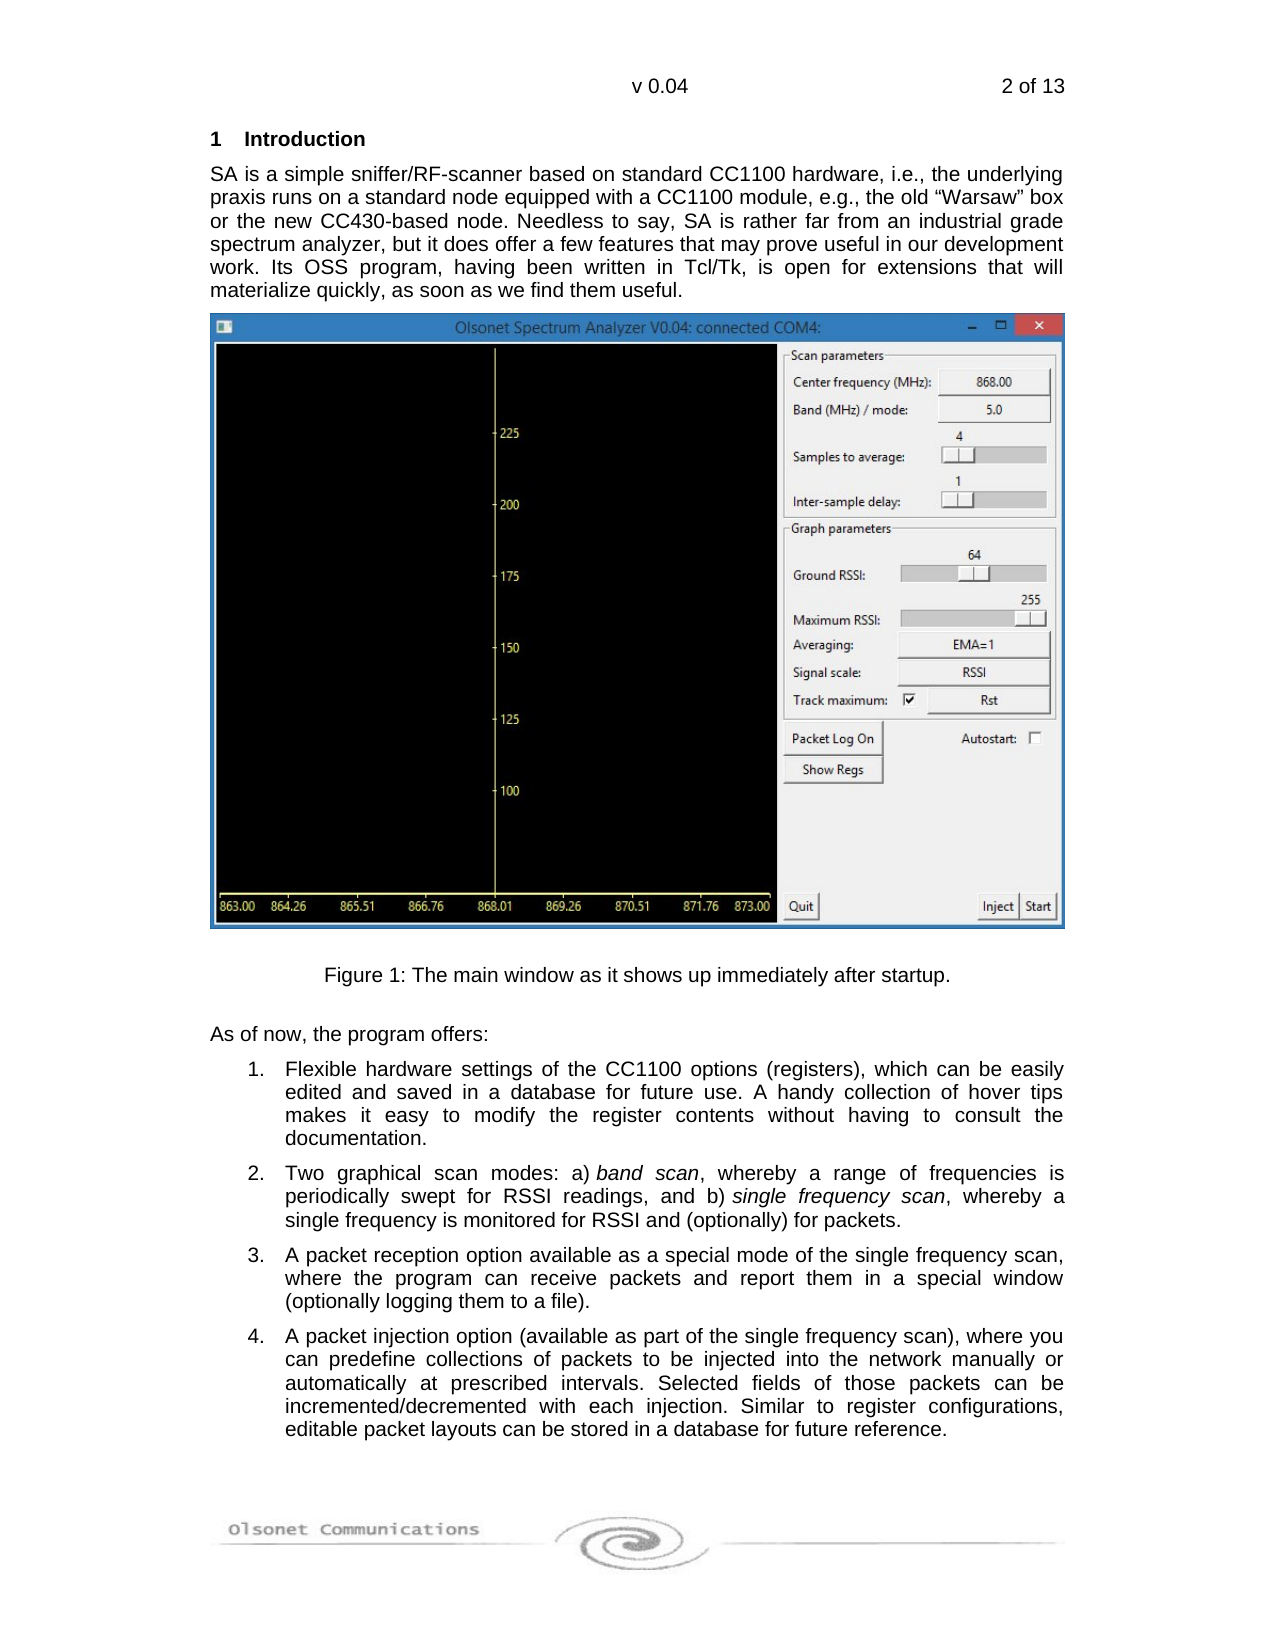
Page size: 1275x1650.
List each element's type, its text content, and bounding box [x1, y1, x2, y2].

list Flexible hardware settings of the CC1100 options (registers), which can be easily edited and saved in a database for future use. A handy collection of hover tips makes it easy to modify the register contents without having to consult the documentation. [247, 1057, 1065, 1150]
text SA is a simple sniffer/RF-scanner based on standard CC1100 hardware, i.e., the underlying praxis runs on a standard node equipped with a CC1100 module, e.g., the old “Warsaw” box or the new CC430-based node. Needless to say, SA is rather far from an industrial grade spectrum analyzer, but it does offer a few features that may prove useful in our development work. Its OSS program, having been written in Tcl/Tk, is open for extensions that will materialize quickly, as soon as we find them useful. [210, 163, 1065, 302]
list A packet reception option available as a special mode of the single frequency scan, where the program can receive packets and report them in a special window (optionally logging them to a file). [247, 1243, 1065, 1313]
text As of now, the program offers: [210, 1022, 1065, 1045]
text Figure 1: The main window as it shows up immediately after startup. [210, 964, 1065, 987]
picture [210, 1501, 1065, 1593]
picture [210, 313, 1065, 929]
list A packet injection option (available as part of the single frequency scan), where you can predefine collections of packets to be injected into the network manually or automatically at prescribed intervals. Selected fields of those packets can be incremented/decremented with each injection. Similar to register configurations, editable packet layouts can be stored in a database for future reference. [247, 1325, 1065, 1441]
list Two graphical scan modes: a) band scan, whereby a range of frequencies is periodically swept for RSSI readings, and b) single frequency scan, whereby a single frequency is monitored for RSSI and (optionally) for packets. [247, 1162, 1065, 1231]
subtitle Introduction [210, 128, 1065, 151]
